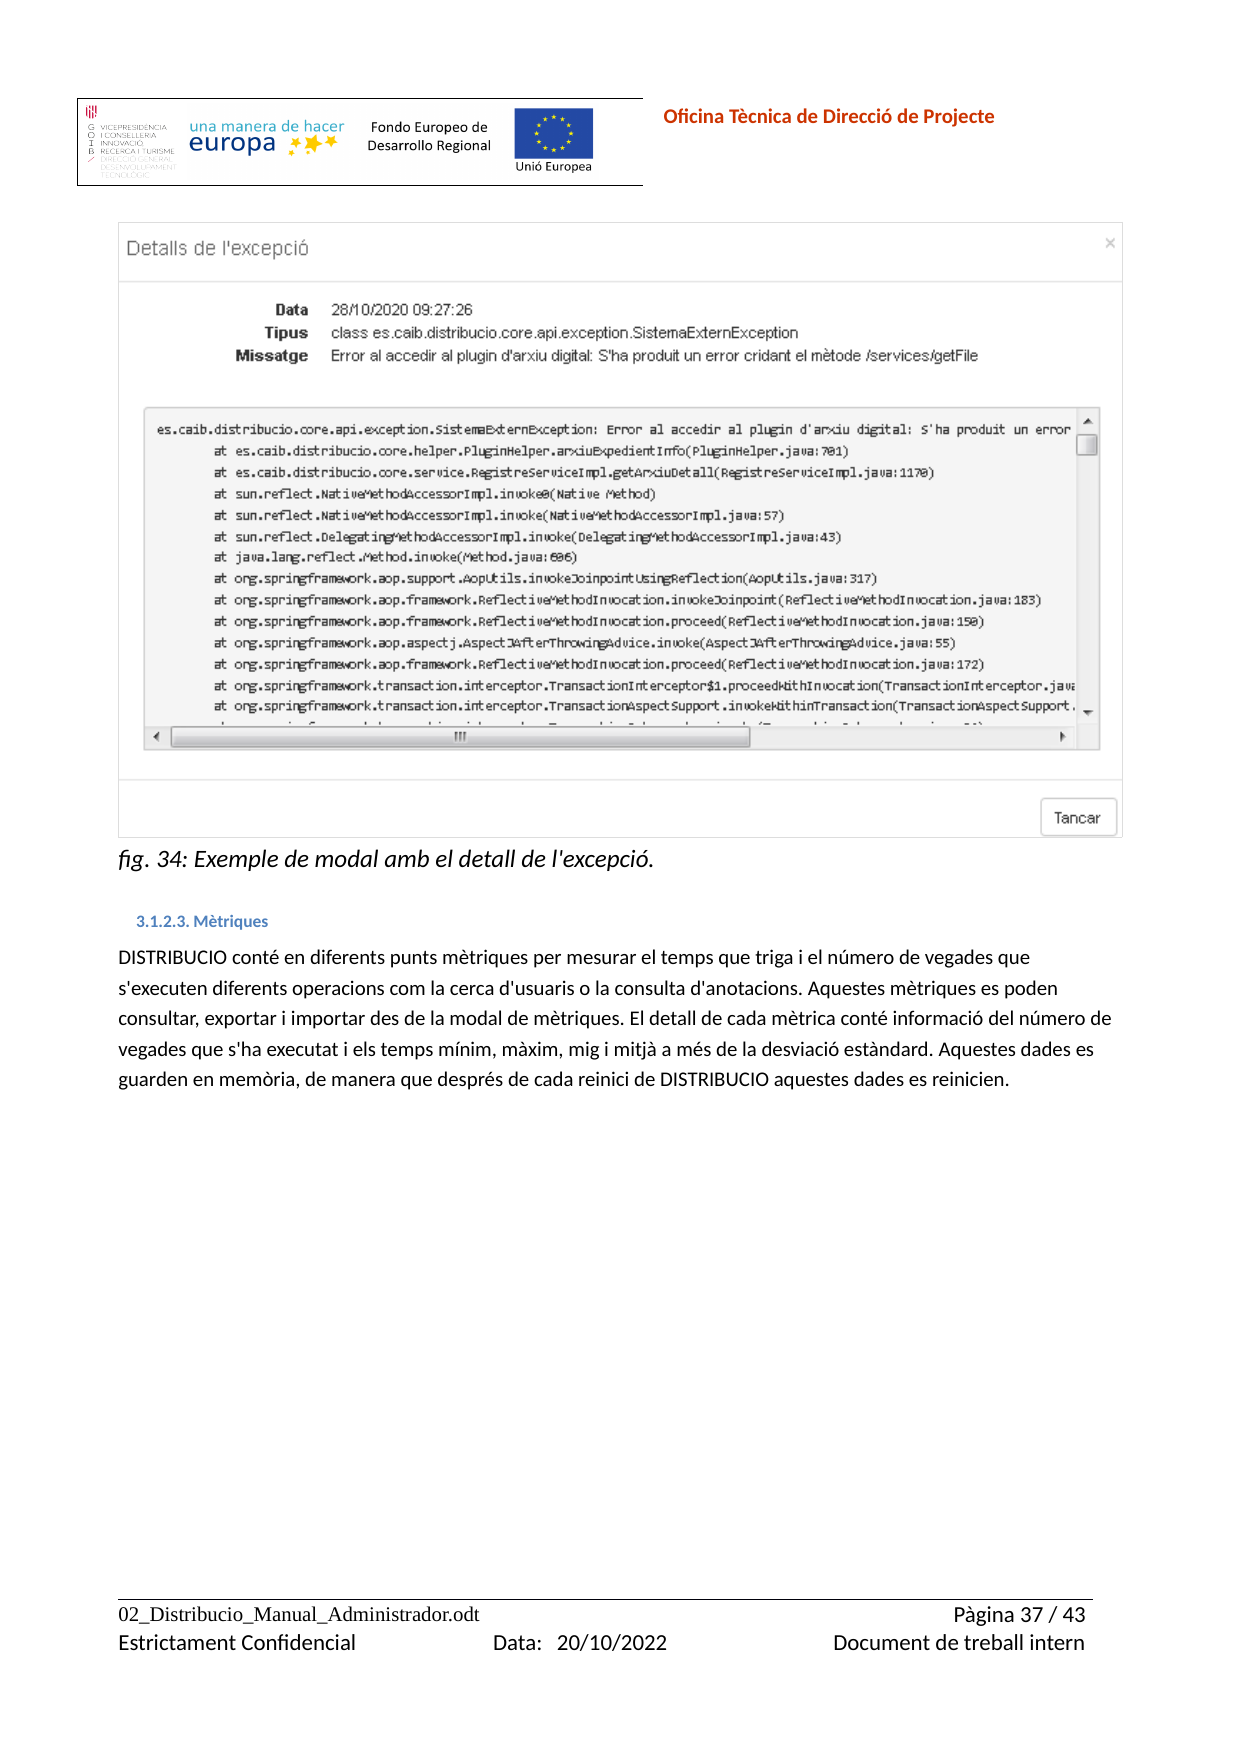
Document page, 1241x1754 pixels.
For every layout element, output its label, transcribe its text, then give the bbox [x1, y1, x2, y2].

text fig. 34: Exemple de modal amb el detall de l'excepció. [118, 838, 1122, 874]
picture [187, 103, 599, 180]
picture [82, 103, 181, 180]
picture [119, 223, 1122, 837]
text DISTRIBUCIO conté en diferents punts mètriques per mesurar el temps que triga i el número de vegades que s'executen diferents operacions com la cerca d'usuaris o la consulta d'anotacions. Aquestes mètriques es poden consultar, exportar i importar des de la modal de mètriques. El detall de cada mètrica conté informació del número de vegades que s'ha executat i els temps mínim, màxim, mig i mitjà a més de la desviació estàndard. Aquestes dades es guarden en memòria, de manera que després de cada reinici de DISTRIBUCIO aquestes dades es reinicien. [118, 944, 1122, 1092]
subtitle Mètriques [136, 911, 1122, 932]
